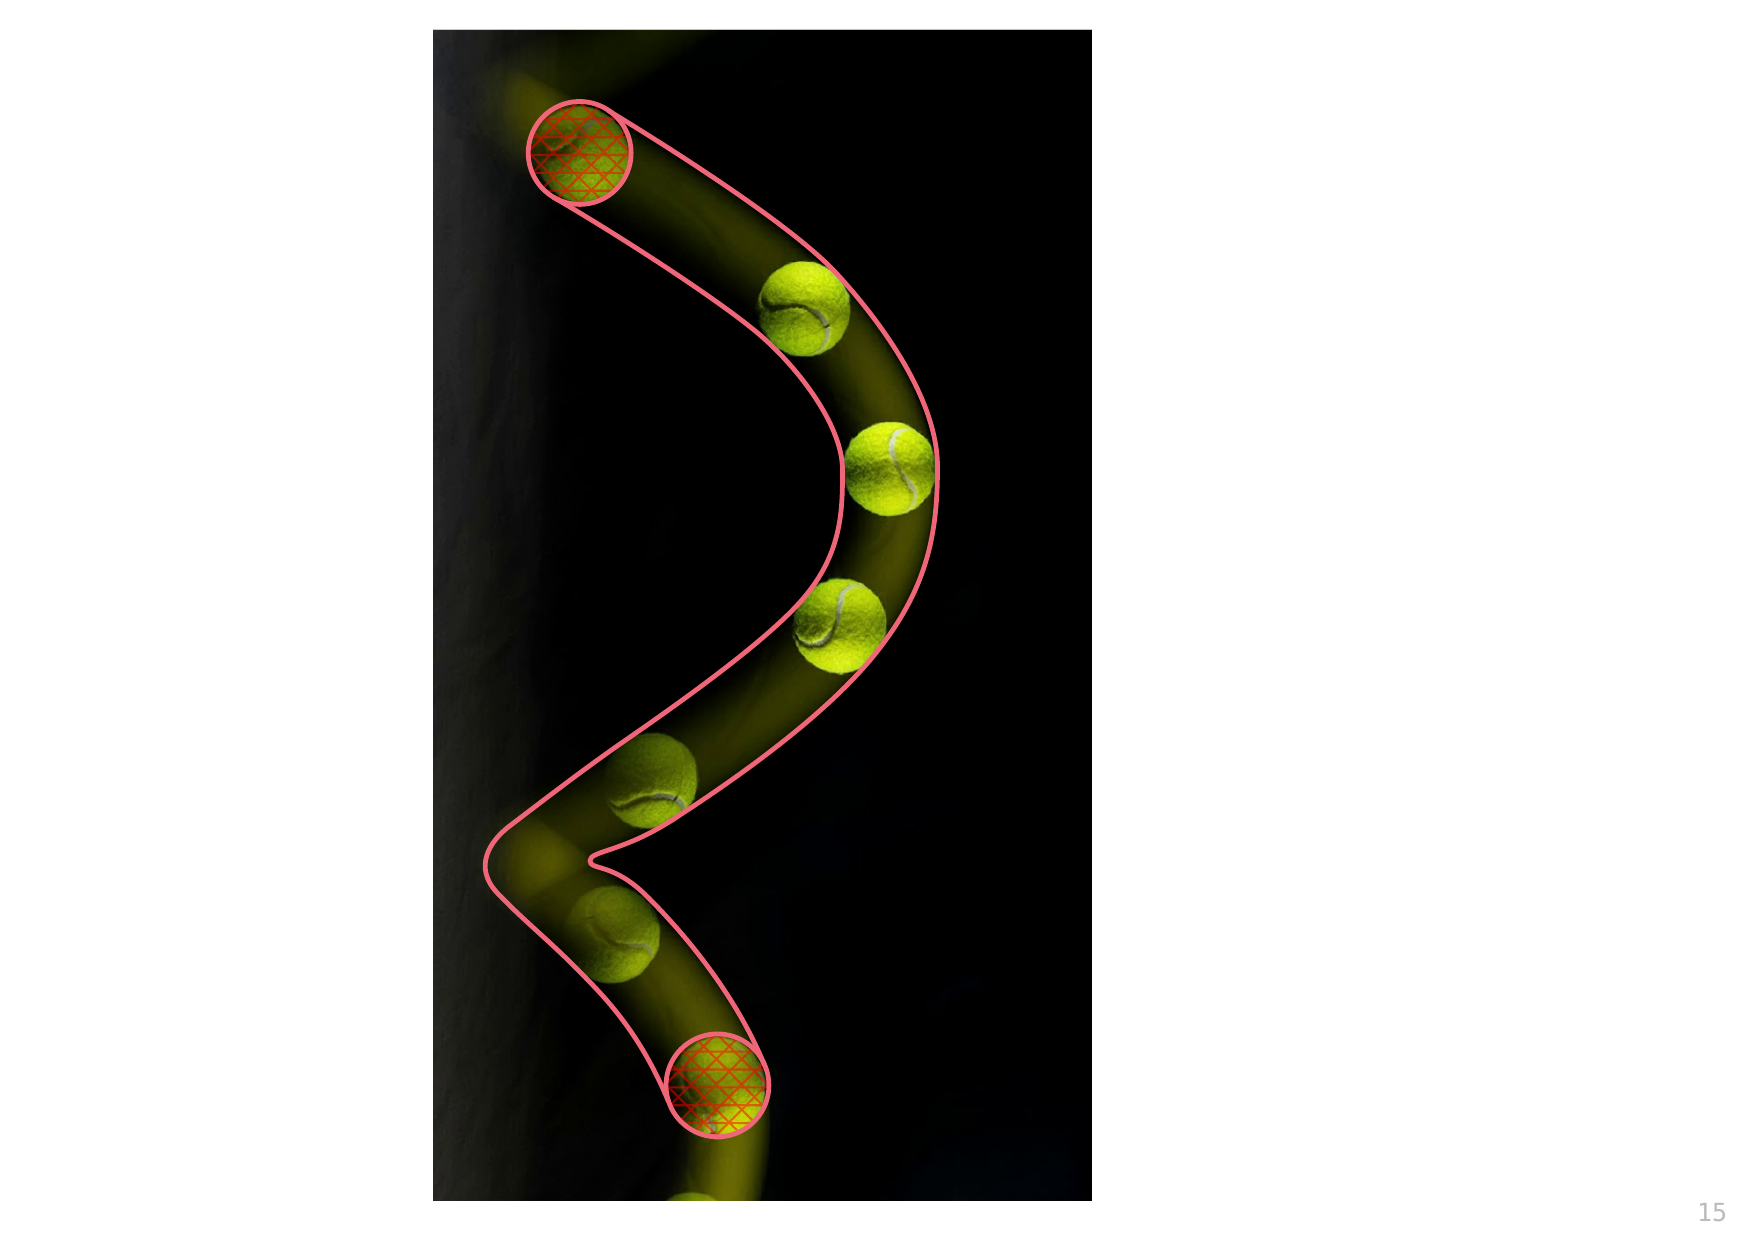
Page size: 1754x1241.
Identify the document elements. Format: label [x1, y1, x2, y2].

text_box [528, 101, 632, 205]
picture [432, 29, 1092, 1201]
text_box [666, 1033, 769, 1137]
